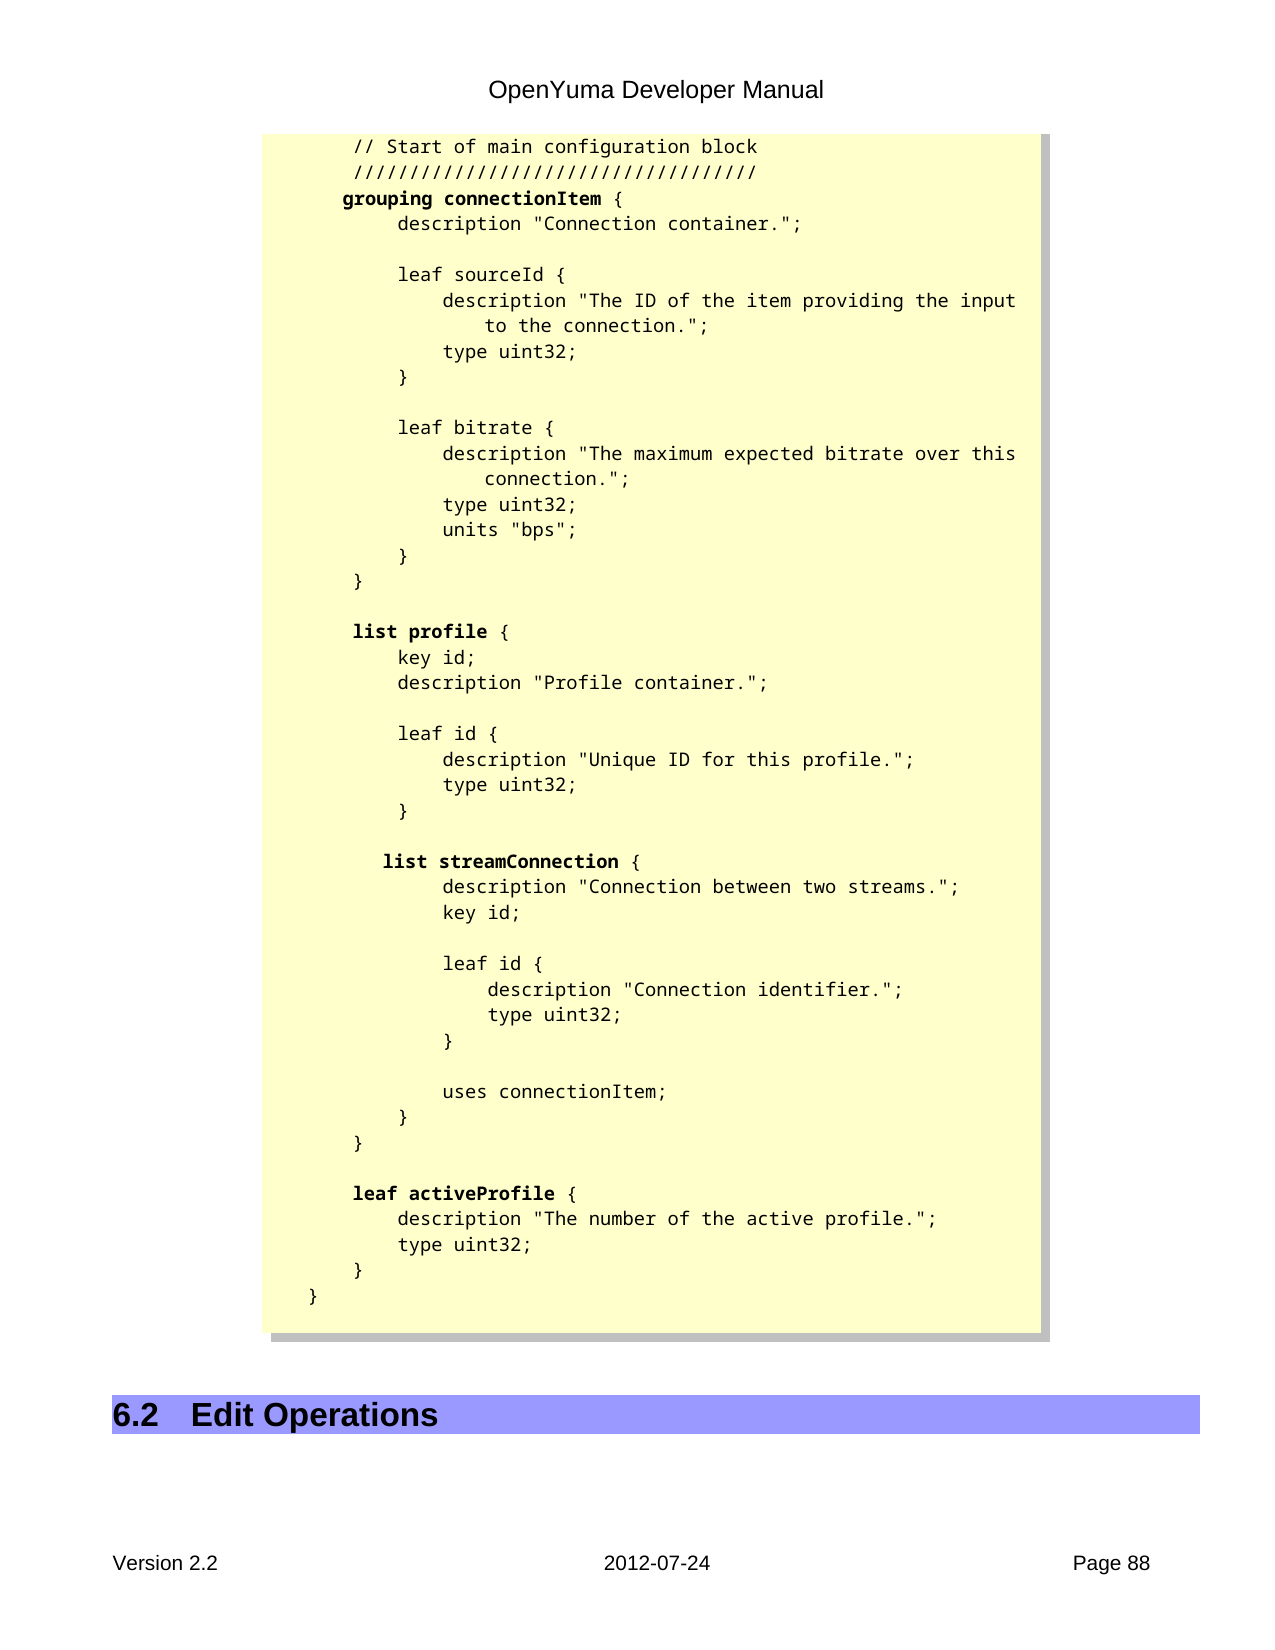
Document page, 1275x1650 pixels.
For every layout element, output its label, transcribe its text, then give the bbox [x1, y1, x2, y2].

text } [262, 568, 1041, 593]
text //////////////////////////////////// [262, 159, 1041, 185]
text description "The maximum expected bitrate over this connection."; [262, 440, 1041, 491]
text // Start of main configuration block [262, 134, 1041, 159]
text description "Connection between two streams."; [262, 874, 1041, 899]
text leaf id { [262, 721, 1041, 746]
text } [262, 1129, 1041, 1154]
text description "Profile container."; [262, 670, 1041, 695]
text } [262, 797, 1041, 823]
text } [262, 1257, 1041, 1282]
text type uint32; [262, 1231, 1041, 1257]
text } [262, 1103, 1041, 1129]
text type uint32; [262, 1001, 1041, 1027]
text type uint32; [262, 491, 1041, 517]
subtitle Edit Operations [112, 1395, 1200, 1434]
text type uint32; [262, 772, 1041, 797]
text leaf sourceId { [262, 261, 1041, 287]
text } [262, 1282, 1041, 1308]
text units "bps"; [262, 517, 1041, 542]
text leaf activeProfile { [262, 1180, 1041, 1206]
text description "The number of the active profile."; [262, 1206, 1041, 1231]
text } [262, 363, 1041, 389]
text description "Connection identifier."; [262, 976, 1041, 1001]
text } [262, 542, 1041, 568]
text description "The ID of the item providing the input to the connection."; [262, 287, 1041, 338]
text description "Unique ID for this profile."; [262, 746, 1041, 772]
text key id; [262, 644, 1041, 670]
text } [262, 1027, 1041, 1052]
text description "Connection container."; [262, 210, 1041, 236]
text uses connectionItem; [262, 1078, 1041, 1103]
text leaf id { [262, 950, 1041, 976]
text type uint32; [262, 338, 1041, 363]
text list streamConnection { [262, 848, 1041, 874]
text list profile { [262, 619, 1041, 644]
text leaf bitrate { [262, 414, 1041, 440]
text grouping connectionItem { [262, 185, 1041, 210]
text key id; [262, 899, 1041, 925]
